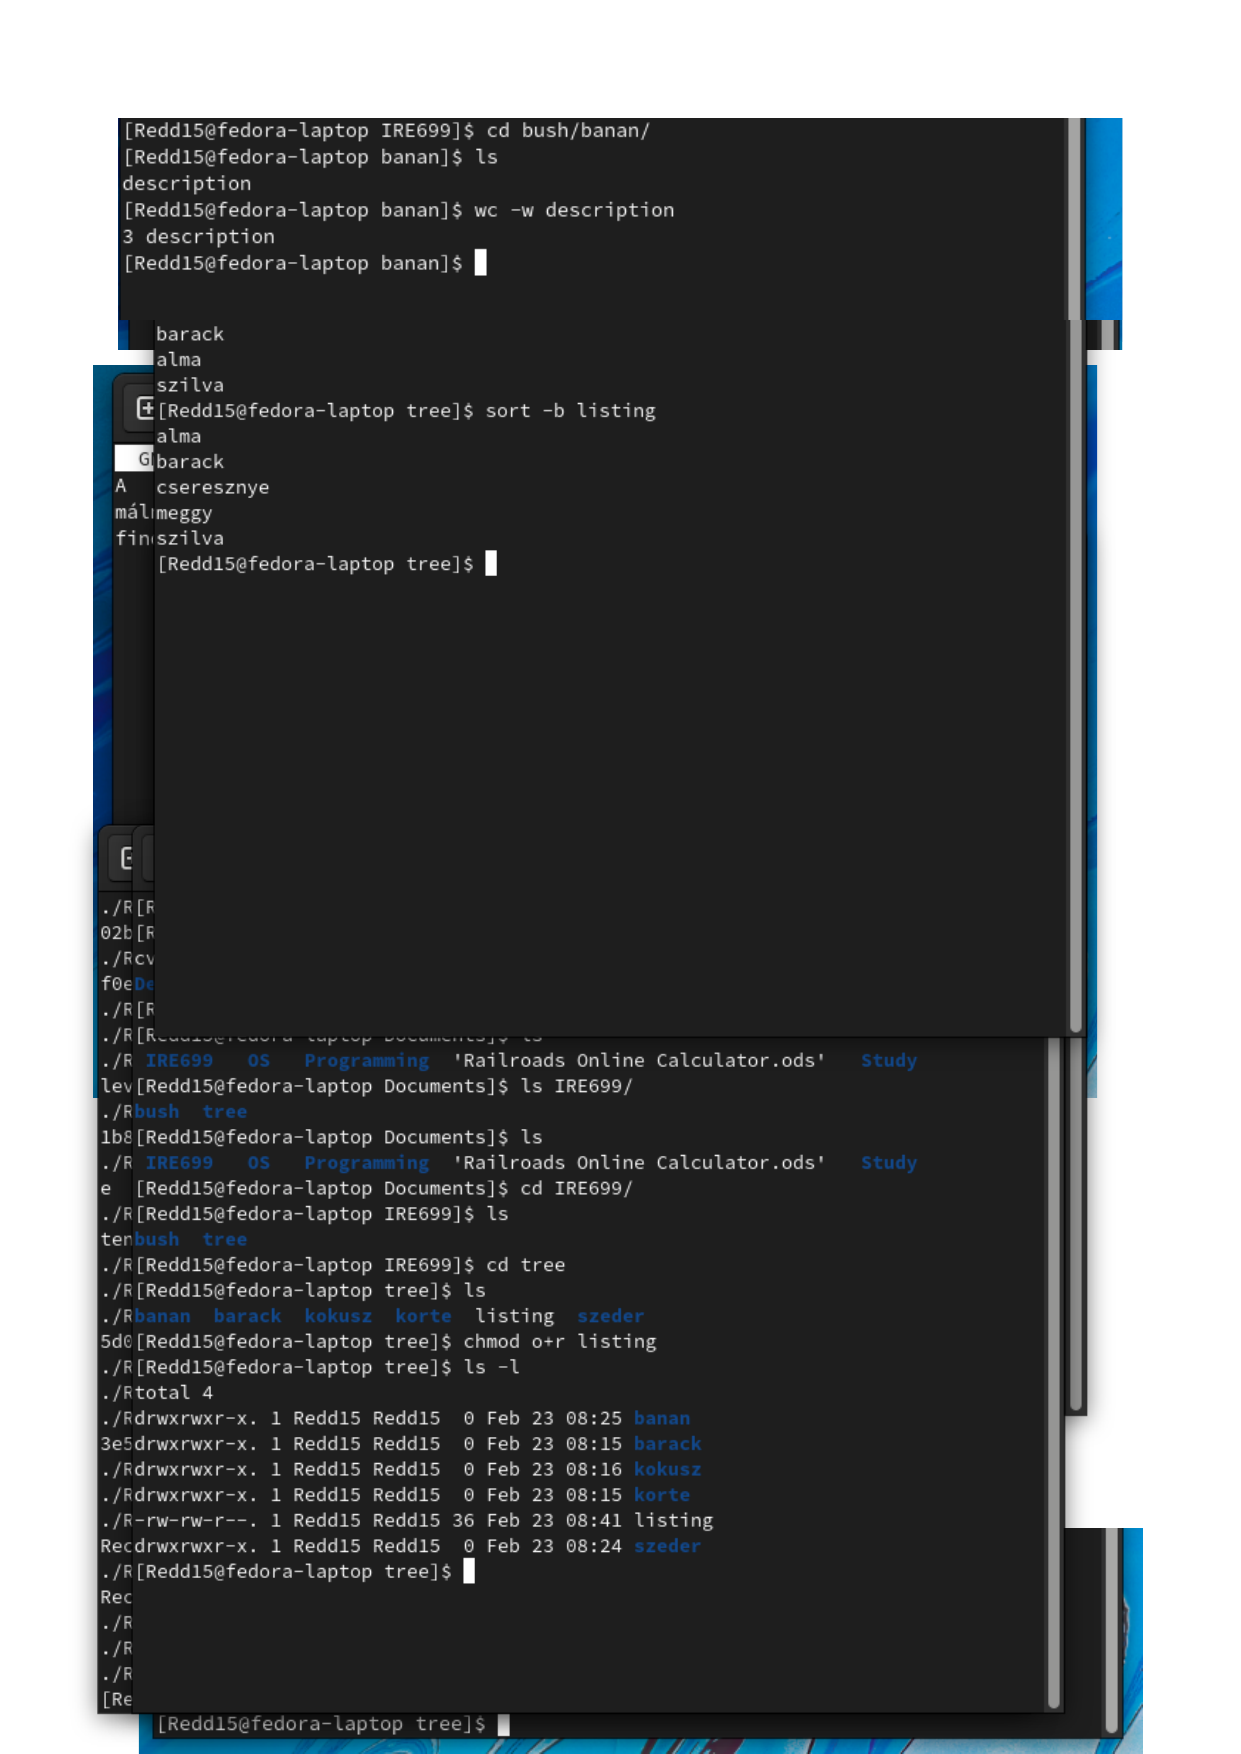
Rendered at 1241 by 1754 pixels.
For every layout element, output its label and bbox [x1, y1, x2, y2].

picture [93, 415, 106, 429]
picture [1095, 215, 1106, 227]
picture [1105, 201, 1114, 206]
picture [62, 118, 1143, 1754]
picture [386, 1750, 412, 1754]
picture [1109, 216, 1118, 226]
